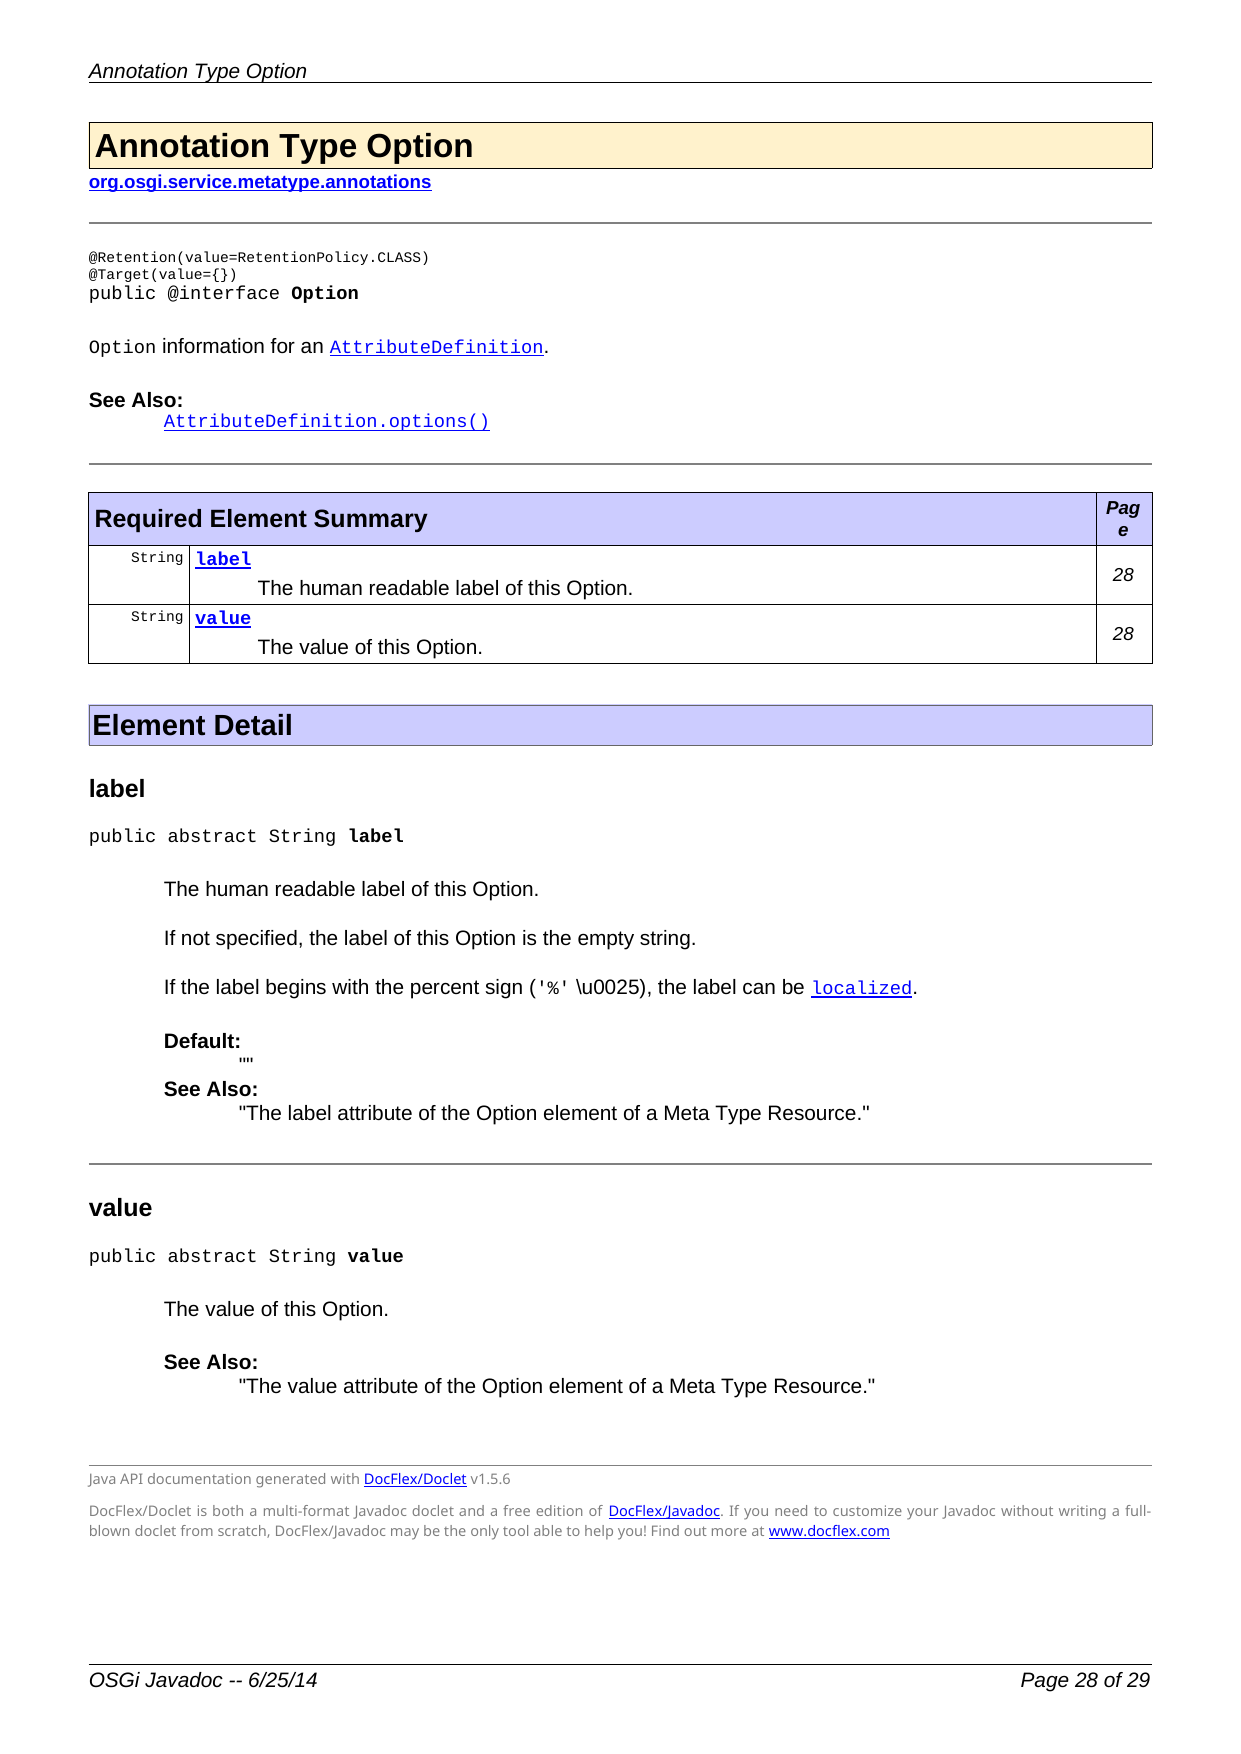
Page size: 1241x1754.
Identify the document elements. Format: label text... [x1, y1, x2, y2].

table_header Page [1097, 493, 1152, 545]
text Java API documentation generated with DocFlex/Doclet v1.5.6 [88, 1466, 1152, 1489]
text "The label attribute of the Option element of a Meta Type Resource." [238, 1101, 1152, 1125]
text If the label begins with the percent sign ('%' \u0025), the label can be localized. [163, 975, 1152, 1000]
text If not specified, the label of this Option is the empty string. [163, 926, 1152, 950]
text org.osgi.service.metatype.annotations [88, 171, 1152, 193]
text DocFlex/Doclet is both a multi-format Javadoc doclet and a free edition of DocFlex/Javadoc. If you need to customize your Javadoc without writing a full-blown doclet from scratch, DocFlex/Javadoc may be the only tool able to help you! Find out more at www.docflex.com [88, 1501, 1152, 1541]
text "" [238, 1053, 1152, 1077]
text See Also: [163, 1077, 1152, 1101]
table_cell String [89, 605, 189, 663]
text public abstract String label [88, 827, 1152, 848]
table_cell 28 [1097, 605, 1152, 663]
table_cell label The human readable label of this Option. [190, 546, 1096, 604]
text The human readable label of this Option. [163, 877, 1152, 901]
text @Retention(value=RetentionPolicy.CLASS) @Target(value={}) public @interface Option [88, 250, 1152, 305]
text Option information for an AttributeDefinition. [88, 334, 1152, 359]
text See Also: [88, 388, 1152, 412]
text The value of this Option. [163, 1297, 1152, 1321]
table_cell 28 [1097, 546, 1152, 604]
subtitle value [88, 1193, 1152, 1222]
text Default: [163, 1029, 1152, 1053]
text See Also: [163, 1350, 1152, 1374]
subtitle Element Detail [90, 706, 1152, 745]
text "The value attribute of the Option element of a Meta Type Resource." [238, 1374, 1152, 1398]
text AttributeDefinition.options() [163, 412, 1152, 433]
subtitle label [88, 774, 1152, 802]
table_cell String [89, 546, 189, 604]
table_header Required Element Summary [89, 493, 1096, 545]
table_cell value The value of this Option. [190, 605, 1096, 663]
text public abstract String value [88, 1246, 1152, 1268]
subtitle Annotation Type Option [90, 123, 1152, 168]
